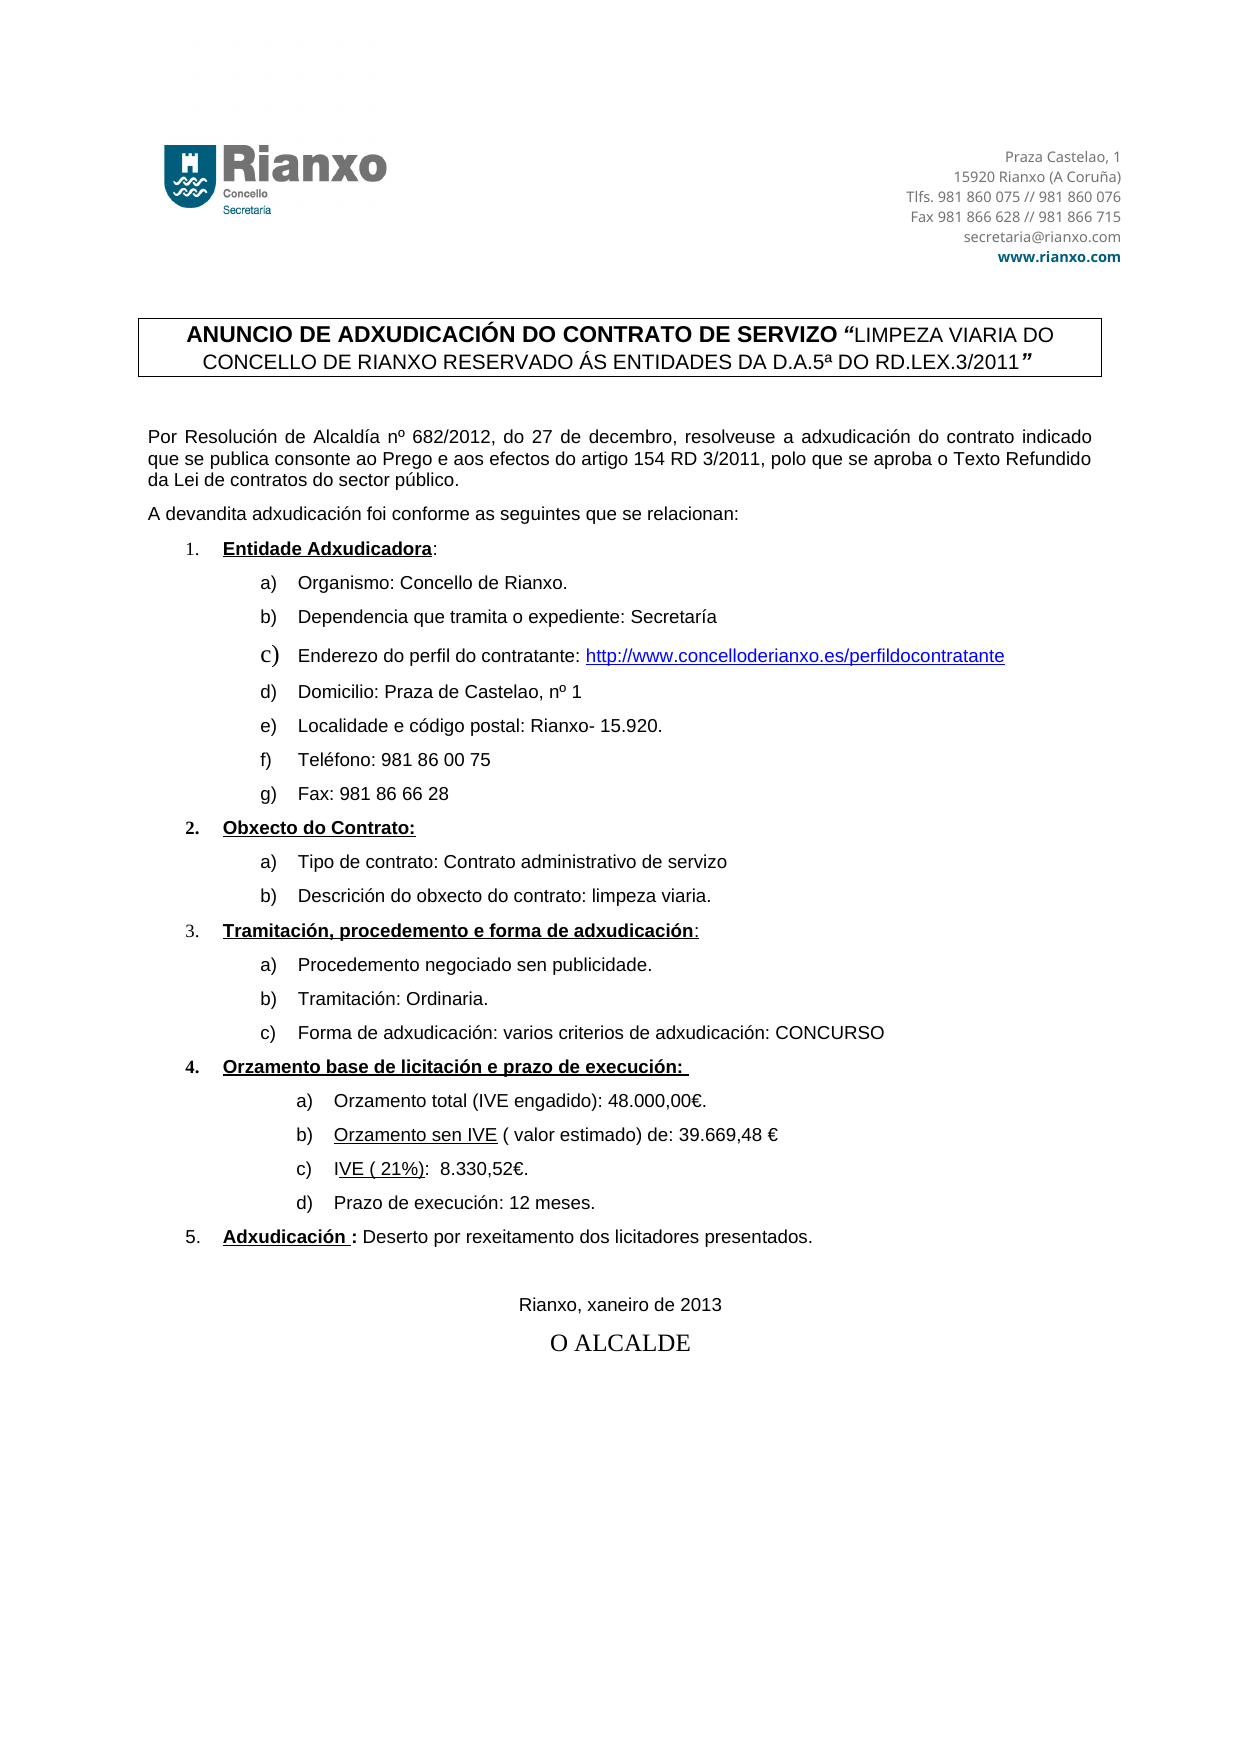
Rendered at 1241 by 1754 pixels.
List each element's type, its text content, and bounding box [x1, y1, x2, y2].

list Enderezo do perfil do contratante: http://www.concelloderianxo.es/perfildocontratante [260, 639, 1092, 668]
list Entidade Adxudicadora: [185, 537, 1092, 559]
list Orzamento total (IVE engadido): 48.000,00€. [296, 1090, 1092, 1111]
list Prazo de execución: 12 meses. [296, 1192, 1092, 1214]
picture [195, 189, 205, 196]
list Adxudicación : Deserto por rexeitamento dos licitadores presentados. [185, 1226, 1092, 1248]
list Orzamento sen IVE ( valor estimado) de: 39.669,48 € [296, 1124, 1092, 1146]
text ANUNCIO DE ADXUDICACIÓN DO CONTRATO DE SERVIZO “LIMPEZA VIARIA DO CONCELLO DE RIANXO RESERVADO ÁS ENTIDADES DA D.A.5ª DO RD.LEX.3/2011” [139, 319, 1101, 376]
picture [164, 9, 397, 227]
list Forma de adxudicación: varios criterios de adxudicación: CONCURSO [260, 1022, 1092, 1043]
list Tramitación, procedemento e forma de adxudicación: [185, 919, 1092, 941]
text A devandita adxudicación foi conforme as seguintes que se relacionan: [148, 503, 1092, 525]
list Fax: 981 86 66 28 [260, 783, 1092, 804]
list Dependencia que tramita o expediente: Secretaría [260, 606, 1092, 627]
list Orzamento base de licitación e prazo de execución: [185, 1056, 1092, 1077]
list Organismo: Concello de Rianxo. [260, 571, 1092, 593]
text Por Resolución de Alcaldía nº 682/2012, do 27 de decembro, resolveuse a adxudicación do contrato indicado que se publica consonte ao Prego e aos efectos do artigo 154 RD 3/2011, polo que se aproba o Texto Refundido da Lei de contratos do sector público. [148, 426, 1092, 491]
list Tipo de contrato: Contrato administrativo de servizo [260, 851, 1092, 873]
list Tramitación: Ordinaria. [260, 988, 1092, 1009]
list Domicilio: Praza de Castelao, nº 1 [260, 681, 1092, 702]
picture [185, 178, 196, 185]
list Obxecto do Contrato: [185, 817, 1092, 839]
picture [186, 189, 196, 196]
list Localidade e código postal: Rianxo- 15.920. [260, 715, 1092, 736]
list Descrición do obxecto do contrato: limpeza viaria. [260, 885, 1092, 907]
picture [183, 154, 197, 172]
picture [195, 179, 205, 186]
text O ALCALDE [148, 1328, 1092, 1357]
list Procedemento negociado sen publicidade. [260, 953, 1092, 975]
list Teléfono: 981 86 00 75 [260, 749, 1092, 771]
text Rianxo, xaneiro de 2013 [148, 1294, 1092, 1316]
picture [175, 177, 185, 184]
list IVE ( 21%): 8.330,52€. [296, 1158, 1092, 1179]
